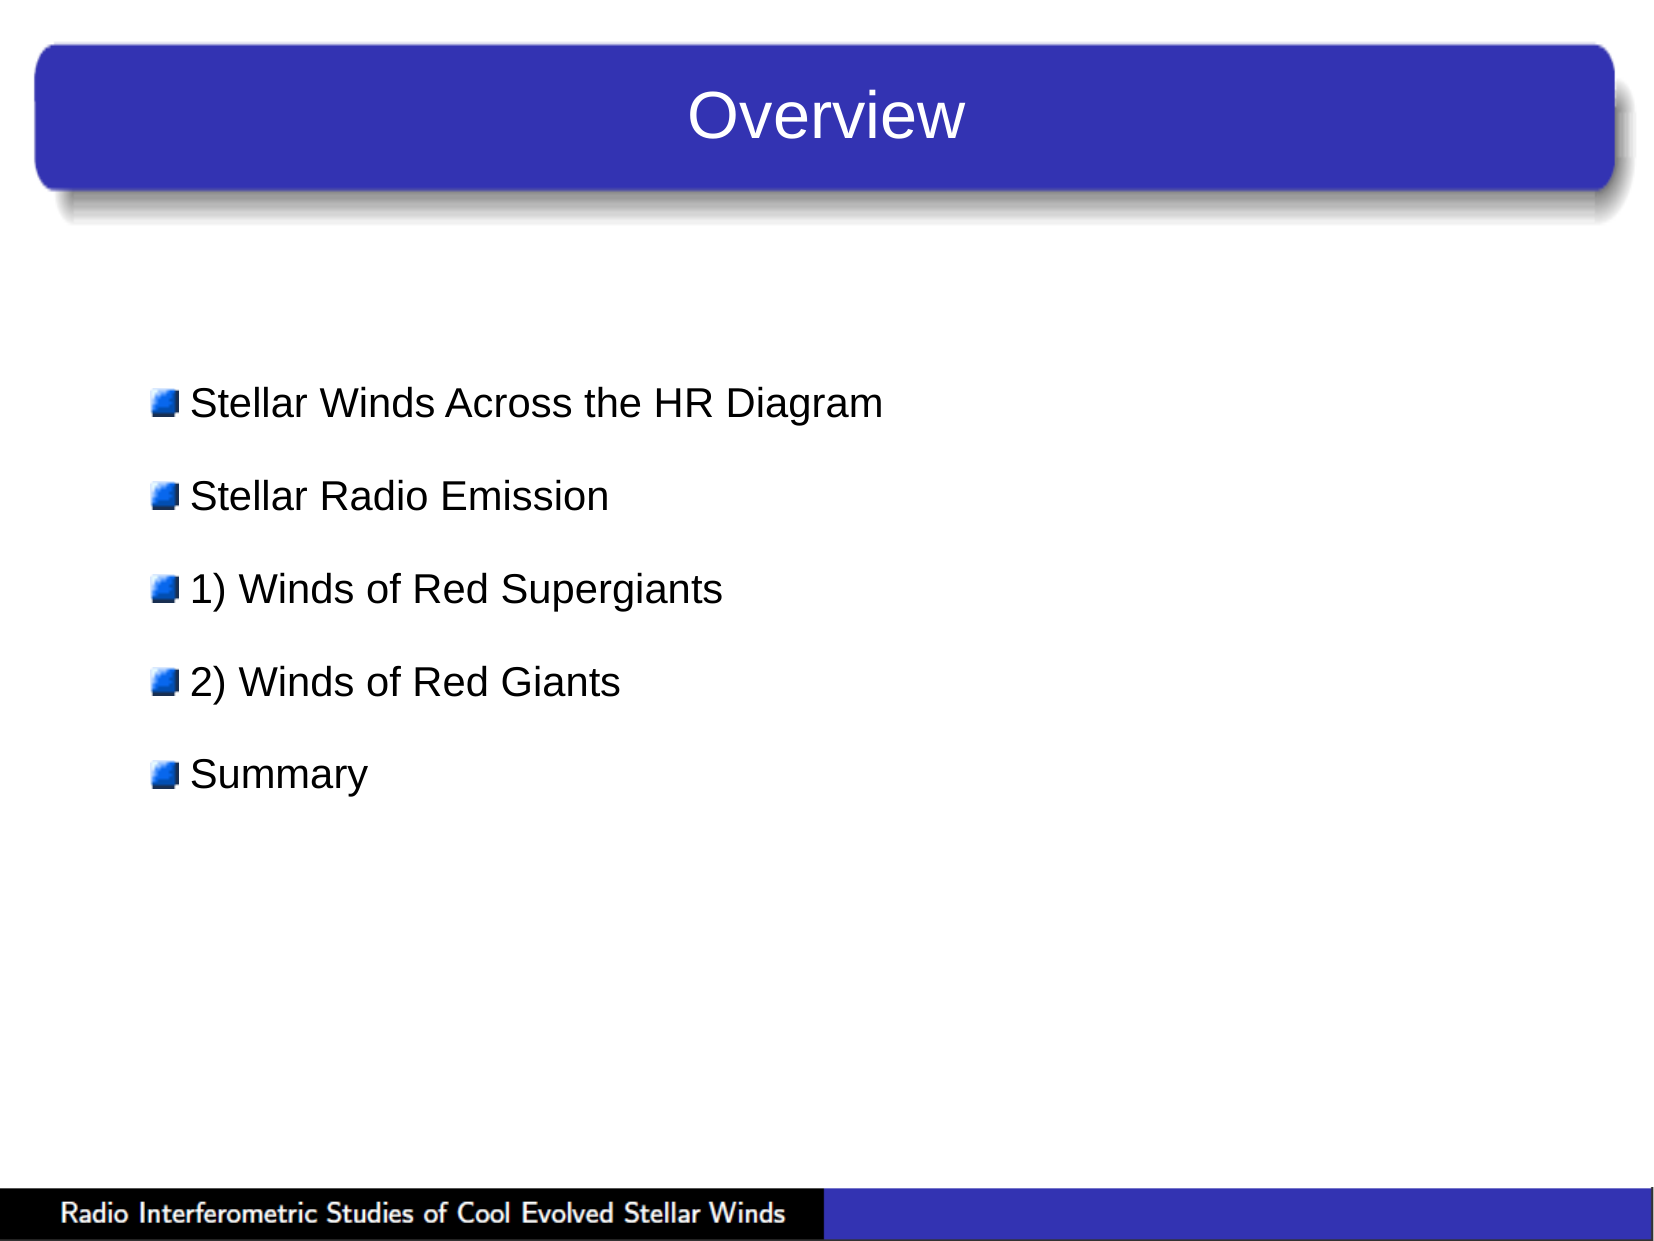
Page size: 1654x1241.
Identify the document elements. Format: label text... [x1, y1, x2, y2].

picture [0, 1187, 1654, 1241]
picture [23, 29, 1648, 237]
text_box Stellar Winds Across the HR Diagram Stellar Radio Emission 1) Winds of Red Supergiants 2) Winds of Red Giants Summary [135, 372, 1524, 806]
text_box Overview [59, 70, 1595, 189]
